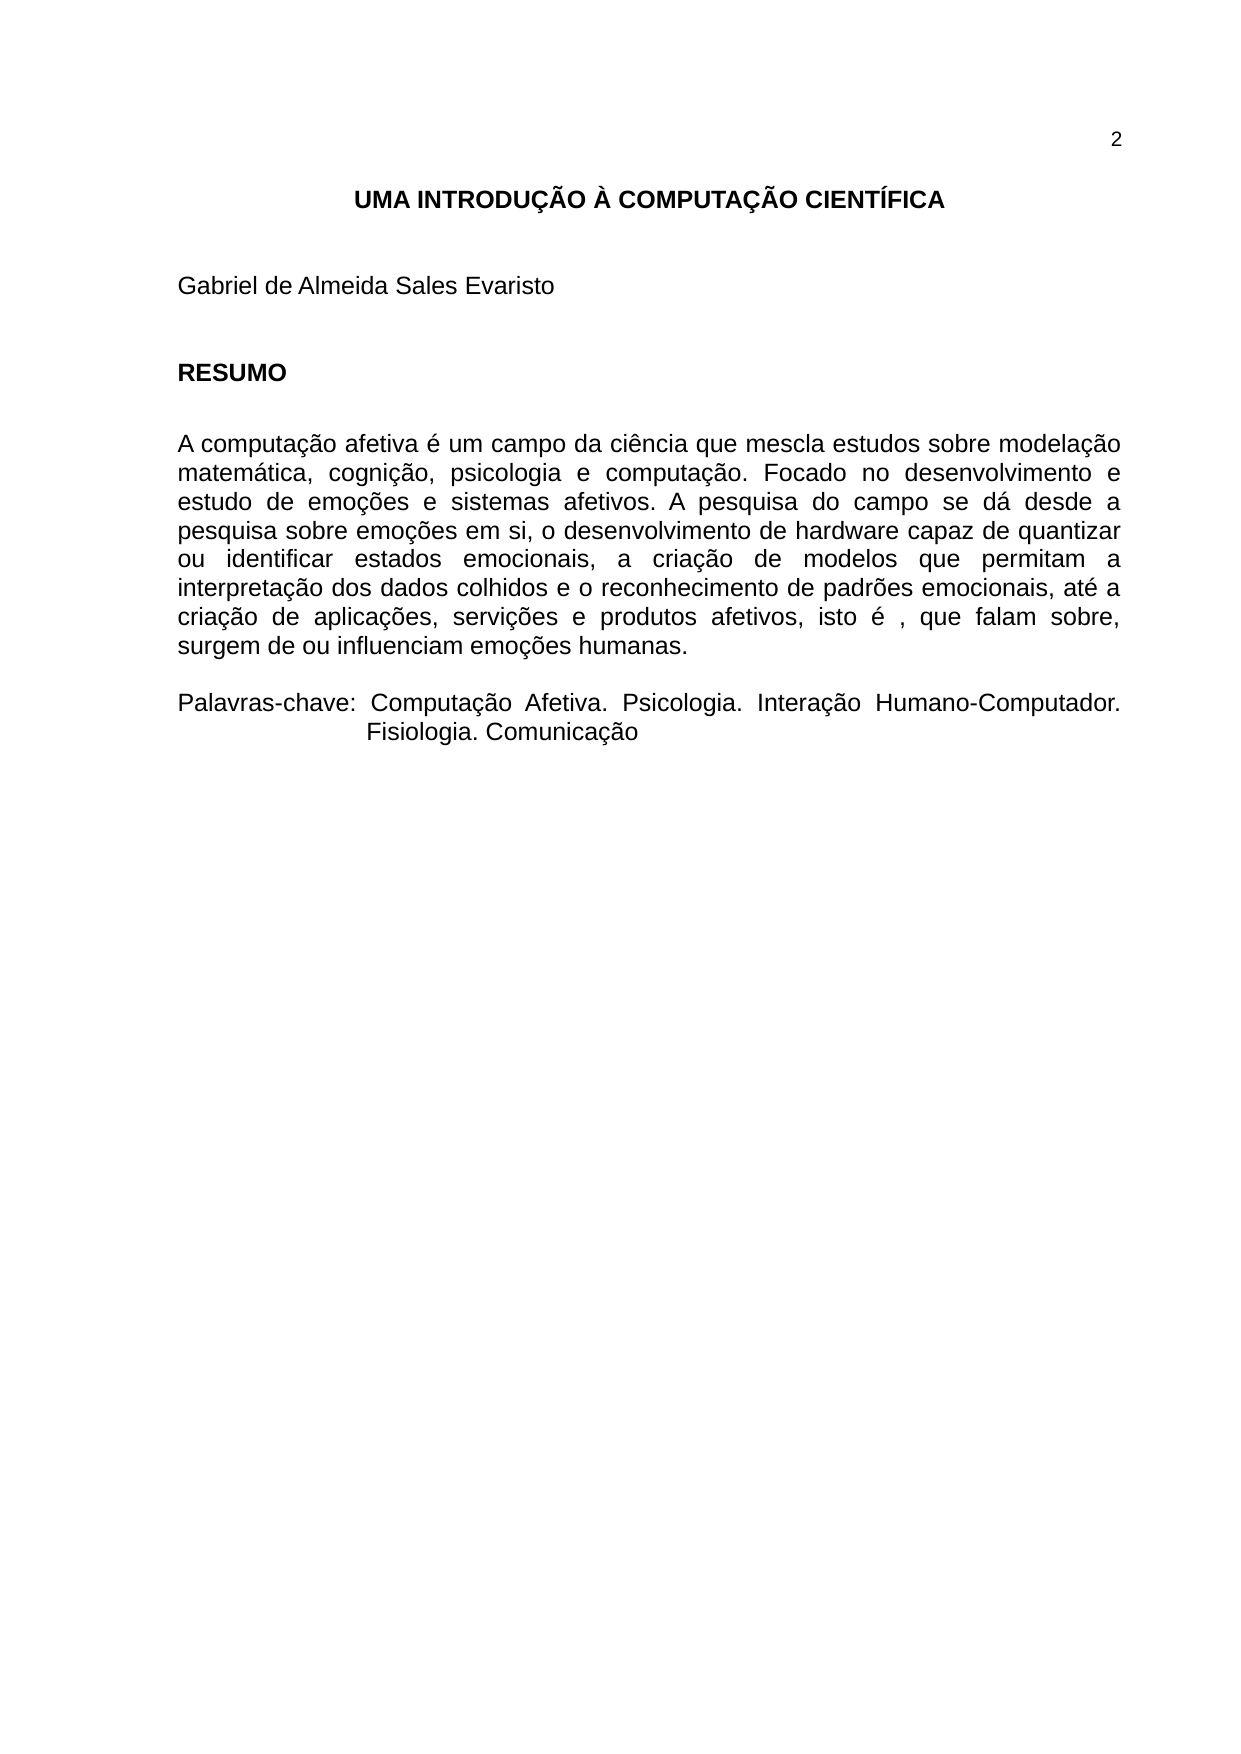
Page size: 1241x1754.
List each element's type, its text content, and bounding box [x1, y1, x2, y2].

text Palavras-chave: Computação Afetiva. Psicologia. Interação Humano-Computador. Fisiologia. Comunicação [177, 688, 1122, 746]
text RESUMO [177, 357, 1122, 386]
text UMA INTRODUÇÃO À COMPUTAÇÃO CIENTÍFICA [177, 185, 1122, 214]
text Gabriel de Almeida Sales Evaristo [177, 271, 1122, 300]
text A computação afetiva é um campo da ciência que mescla estudos sobre modelação matemática, cognição, psicologia e computação. Focado no desenvolvimento e estudo de emoções e sistemas afetivos. A pesquisa do campo se dá desde a pesquisa sobre emoções em si, o desenvolvimento de hardware capaz de quantizar ou identificar estados emocionais, a criação de modelos que permitam a interpretação dos dados colhidos e o reconhecimento de padrões emocionais, até a criação de aplicações, servições e produtos afetivos, isto é , que falam sobre, surgem de ou influenciam emoções humanas. [177, 429, 1122, 659]
